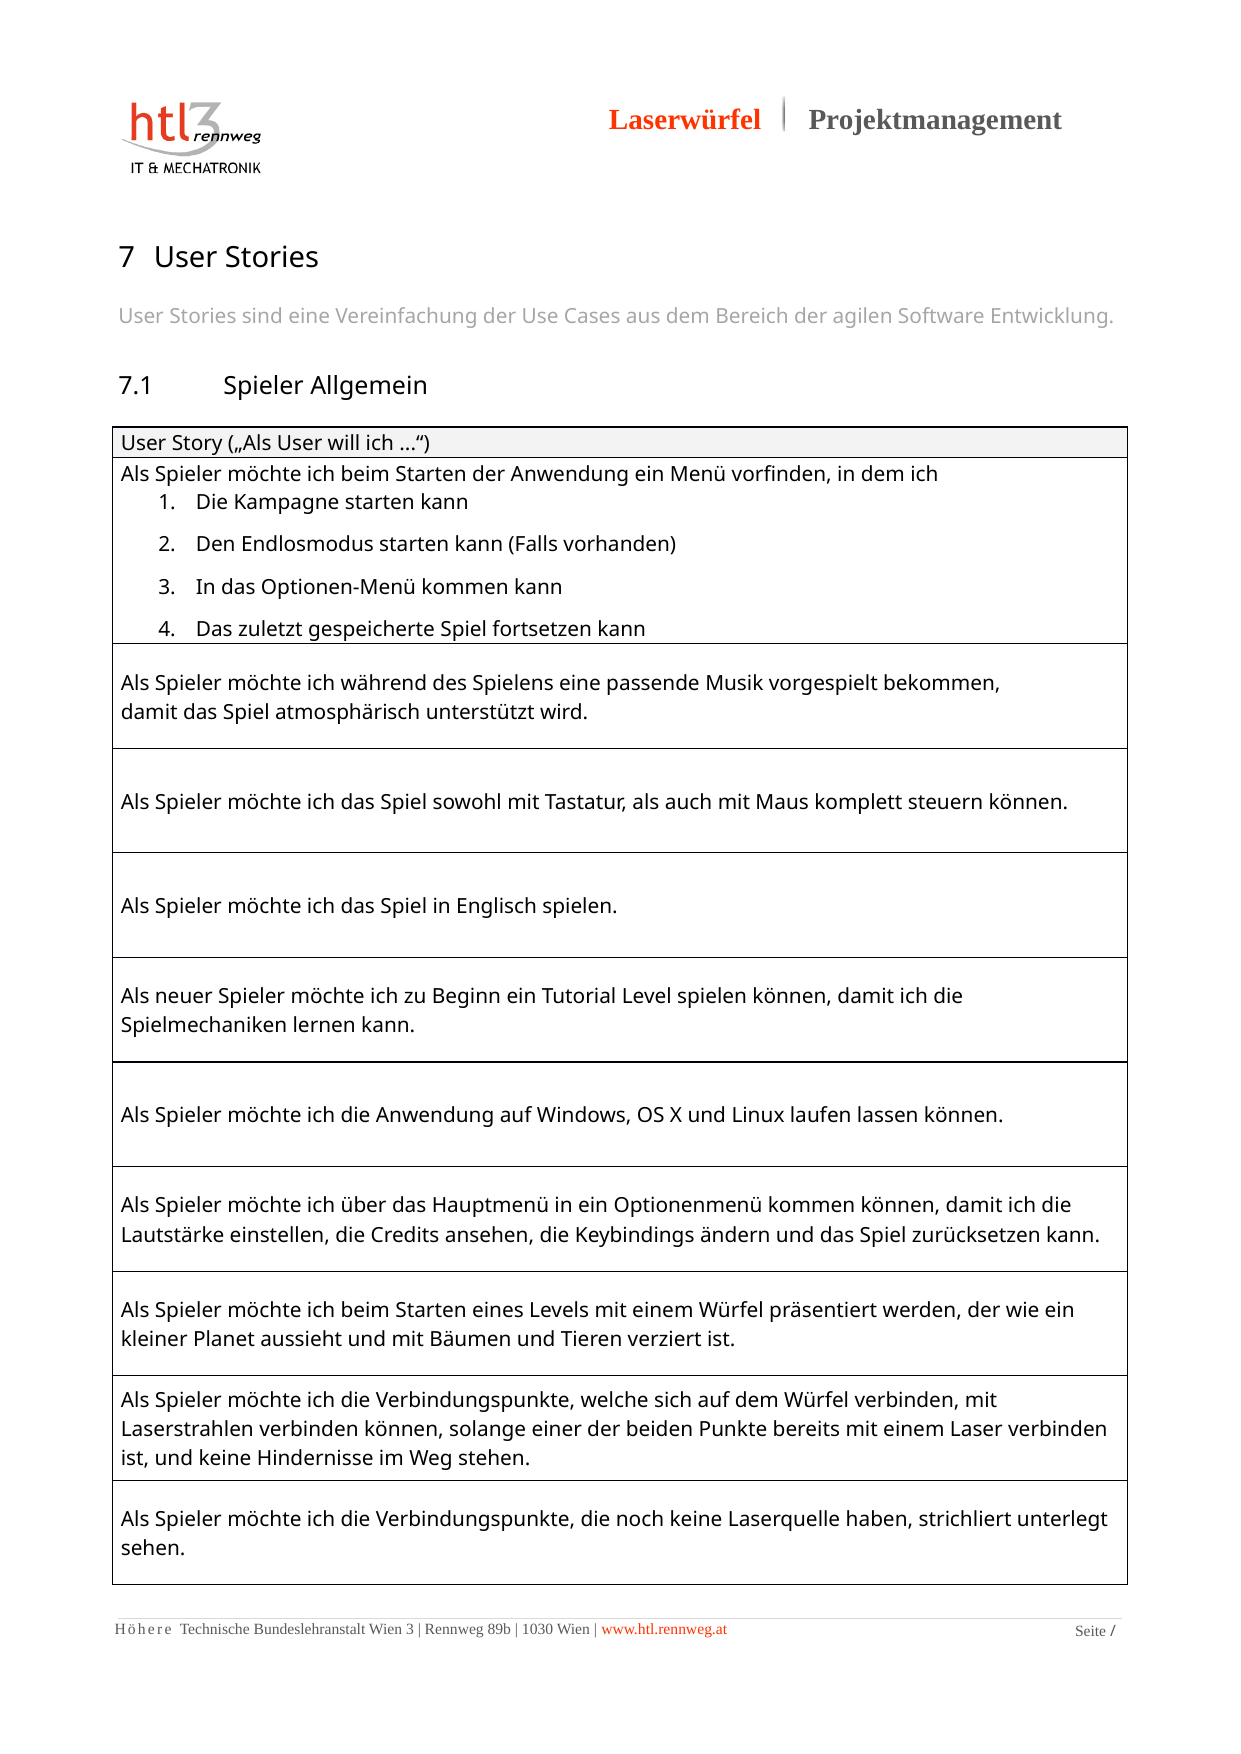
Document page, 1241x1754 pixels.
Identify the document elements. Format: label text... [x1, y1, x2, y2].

table_cell Als Spieler möchte ich beim Starten der Anwendung ein Menü vorfinden, in dem ich Die Kampagne starten kann Den Endlosmodus starten kann (Falls vorhanden) In das Optionen-Menü kommen kann Das zuletzt gespeicherte Spiel fortsetzen kann [113, 458, 1127, 643]
table_cell Als Spieler möchte ich die Verbindungspunkte, welche sich auf dem Würfel verbinden, mit Laserstrahlen verbinden können, solange einer der beiden Punkte bereits mit einem Laser verbinden ist, und keine Hindernisse im Weg stehen. [113, 1376, 1127, 1480]
table_cell Als Spieler möchte ich beim Starten eines Levels mit einem Würfel präsentiert werden, der wie ein kleiner Planet aussieht und mit Bäumen und Tieren verziert ist. [113, 1272, 1127, 1375]
text User Stories sind eine Vereinfachung der Use Cases aus dem Bereich der agilen Software Entwicklung. [118, 301, 1122, 330]
table_cell Als Spieler möchte ich das Spiel sowohl mit Tastatur, als auch mit Maus komplett steuern können. [113, 749, 1127, 852]
table_cell Als Spieler möchte ich über das Hauptmenü in ein Optionenmenü kommen können, damit ich die Lautstärke einstellen, die Credits ansehen, die Keybindings ändern und das Spiel zurücksetzen kann. [113, 1167, 1127, 1271]
table_cell Als Spieler möchte ich die Verbindungspunkte, die noch keine Laserquelle haben, strichliert unterlegt sehen. [113, 1481, 1127, 1584]
table_cell Als Spieler möchte ich während des Spielens eine passende Musik vorgespielt bekommen, damit das Spiel atmosphärisch unterstützt wird. [113, 644, 1127, 748]
table_cell Als neuer Spieler möchte ich zu Beginn ein Tutorial Level spielen können, damit ich die Spielmechaniken lernen kann. [113, 958, 1127, 1061]
subtitle Spieler Allgemein [118, 367, 1122, 401]
table_cell Als Spieler möchte ich das Spiel in Englisch spielen. [113, 853, 1127, 957]
picture [121, 102, 261, 174]
table_header User Story („Als User will ich ...“) [113, 428, 1127, 457]
subtitle User Stories [118, 236, 1122, 276]
table_cell Als Spieler möchte ich die Anwendung auf Windows, OS X und Linux laufen lassen können. [113, 1063, 1127, 1166]
